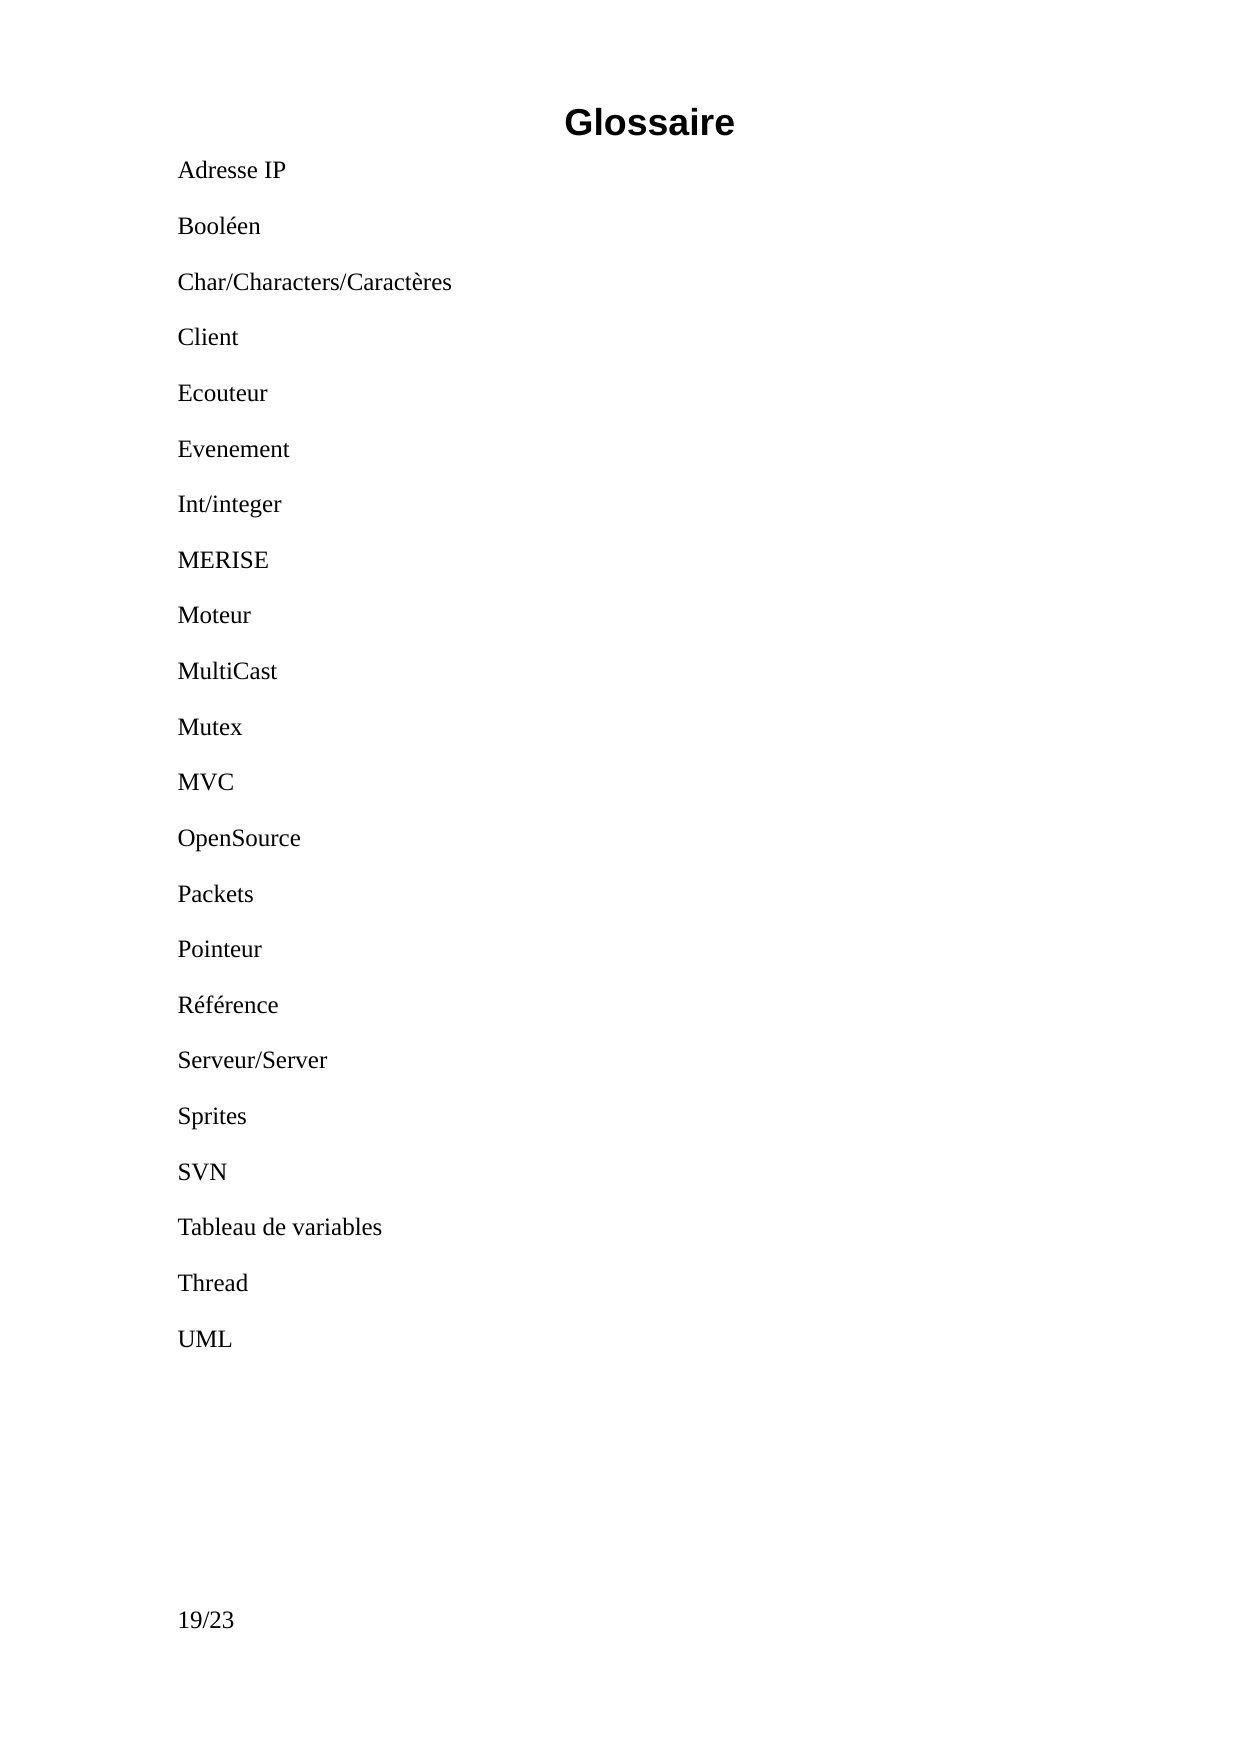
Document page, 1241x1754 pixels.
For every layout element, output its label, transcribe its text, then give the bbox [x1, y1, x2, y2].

text Mutex [177, 712, 1122, 741]
text Booléen [177, 211, 1122, 240]
text Client [177, 322, 1122, 351]
subtitle Glossaire [177, 100, 1122, 143]
text UML [177, 1324, 1122, 1352]
text Tableau de variables [177, 1212, 1122, 1241]
text MERISE [177, 545, 1122, 574]
text SVN [177, 1157, 1122, 1186]
text Thread [177, 1268, 1122, 1297]
text Evenement [177, 434, 1122, 462]
text Serveur/Server [177, 1046, 1122, 1074]
text Char/Characters/Caractères [177, 267, 1122, 296]
text Référence [177, 990, 1122, 1019]
text MultiCast [177, 656, 1122, 685]
text Sprites [177, 1101, 1122, 1130]
text MVC [177, 767, 1122, 796]
text Pointeur [177, 934, 1122, 963]
text Packets [177, 879, 1122, 907]
text Ecouteur [177, 378, 1122, 407]
text OpenSource [177, 823, 1122, 852]
text Int/integer [177, 489, 1122, 518]
text Adresse IP [177, 156, 1122, 184]
text Moteur [177, 601, 1122, 629]
